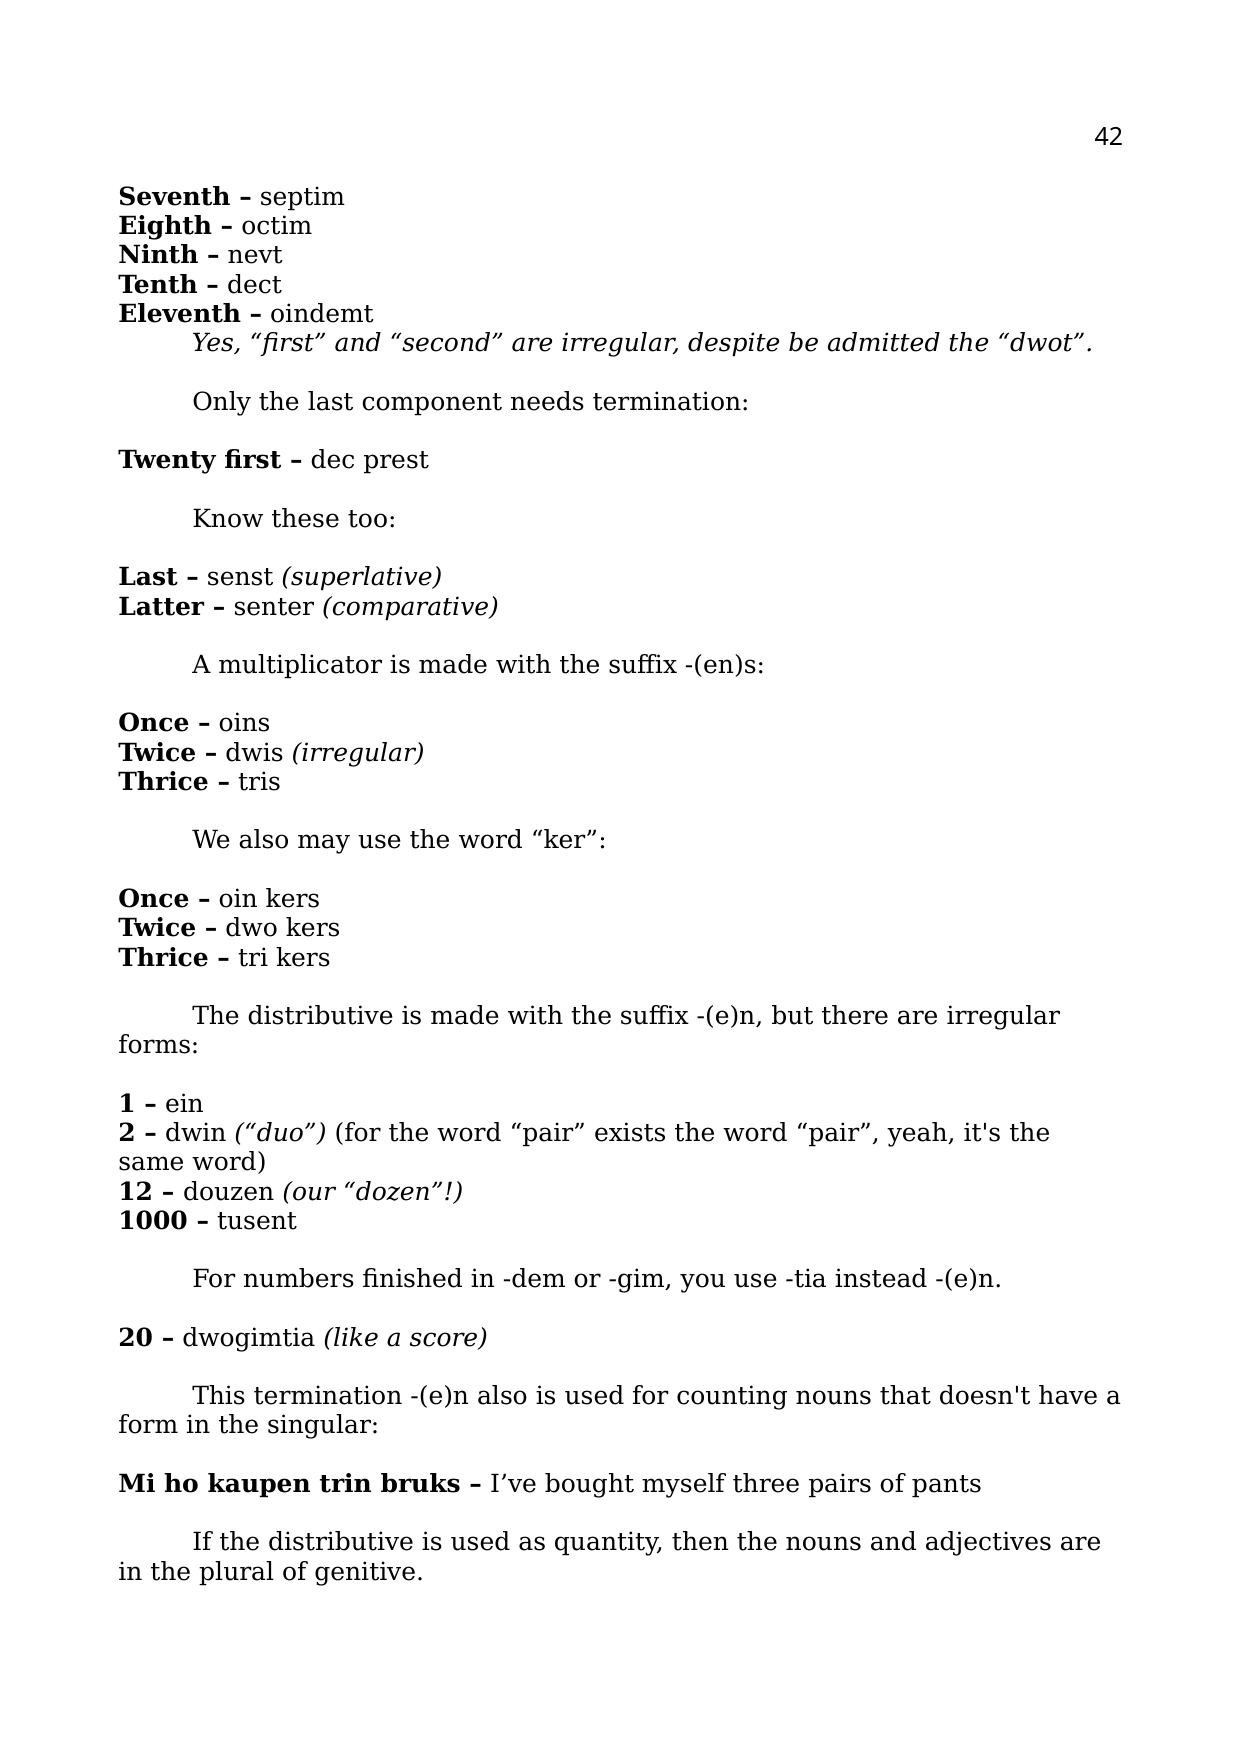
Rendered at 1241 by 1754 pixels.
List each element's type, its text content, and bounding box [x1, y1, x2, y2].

text Eleventh – oindemt [118, 299, 1123, 328]
text Twice – dwo kers [118, 913, 1123, 943]
text Tenth – dect [118, 270, 1123, 299]
text Latter – senter (comparative) [118, 591, 1123, 621]
text 12 – douzen (our “dozen”!) [118, 1177, 1123, 1206]
text If the distributive is used as quantity, then the nouns and adjectives are in the plural of genitive. [118, 1527, 1123, 1586]
text A multiplicator is made with the suffix -(en)s: [118, 650, 1123, 679]
text 1 – ein [118, 1089, 1123, 1118]
text Yes, “first” and “second” are irregular, despite be admitted the “dwot”. [192, 328, 1123, 358]
text Mi ho kaupen trin bruks – I’ve bought myself three pairs of pants [118, 1469, 1123, 1498]
text Ninth – nevt [118, 240, 1123, 270]
text Only the last component needs termination: [118, 387, 1123, 416]
text Know these too: [118, 504, 1123, 533]
text Twenty first – dec prest [118, 445, 1123, 474]
text The distributive is made with the suffix -(e)n, but there are irregular forms: [118, 1001, 1123, 1059]
text For numbers finished in -dem or -gim, you use -tia instead -(e)n. [118, 1264, 1123, 1294]
text We also may use the word “ker”: [118, 826, 1123, 855]
text Eighth – octim [118, 211, 1123, 240]
text Once – oins [118, 708, 1123, 738]
text Last – senst (superlative) [118, 562, 1123, 591]
text Once – oin kers [118, 884, 1123, 913]
text Seventh – septim [118, 182, 1123, 211]
text 20 – dwogimtia (like a score) [118, 1323, 1123, 1352]
text This termination -(e)n also is used for counting nouns that doesn't have a form in the singular: [118, 1381, 1123, 1440]
text Thrice – tri kers [118, 943, 1123, 972]
text 1000 – tusent [118, 1206, 1123, 1235]
text 2 – dwin (“duo”) (for the word “pair” exists the word “pair”, yeah, it's the same word) [118, 1118, 1123, 1177]
text Twice – dwis (irregular) [118, 738, 1123, 767]
text Thrice – tris [118, 767, 1123, 796]
